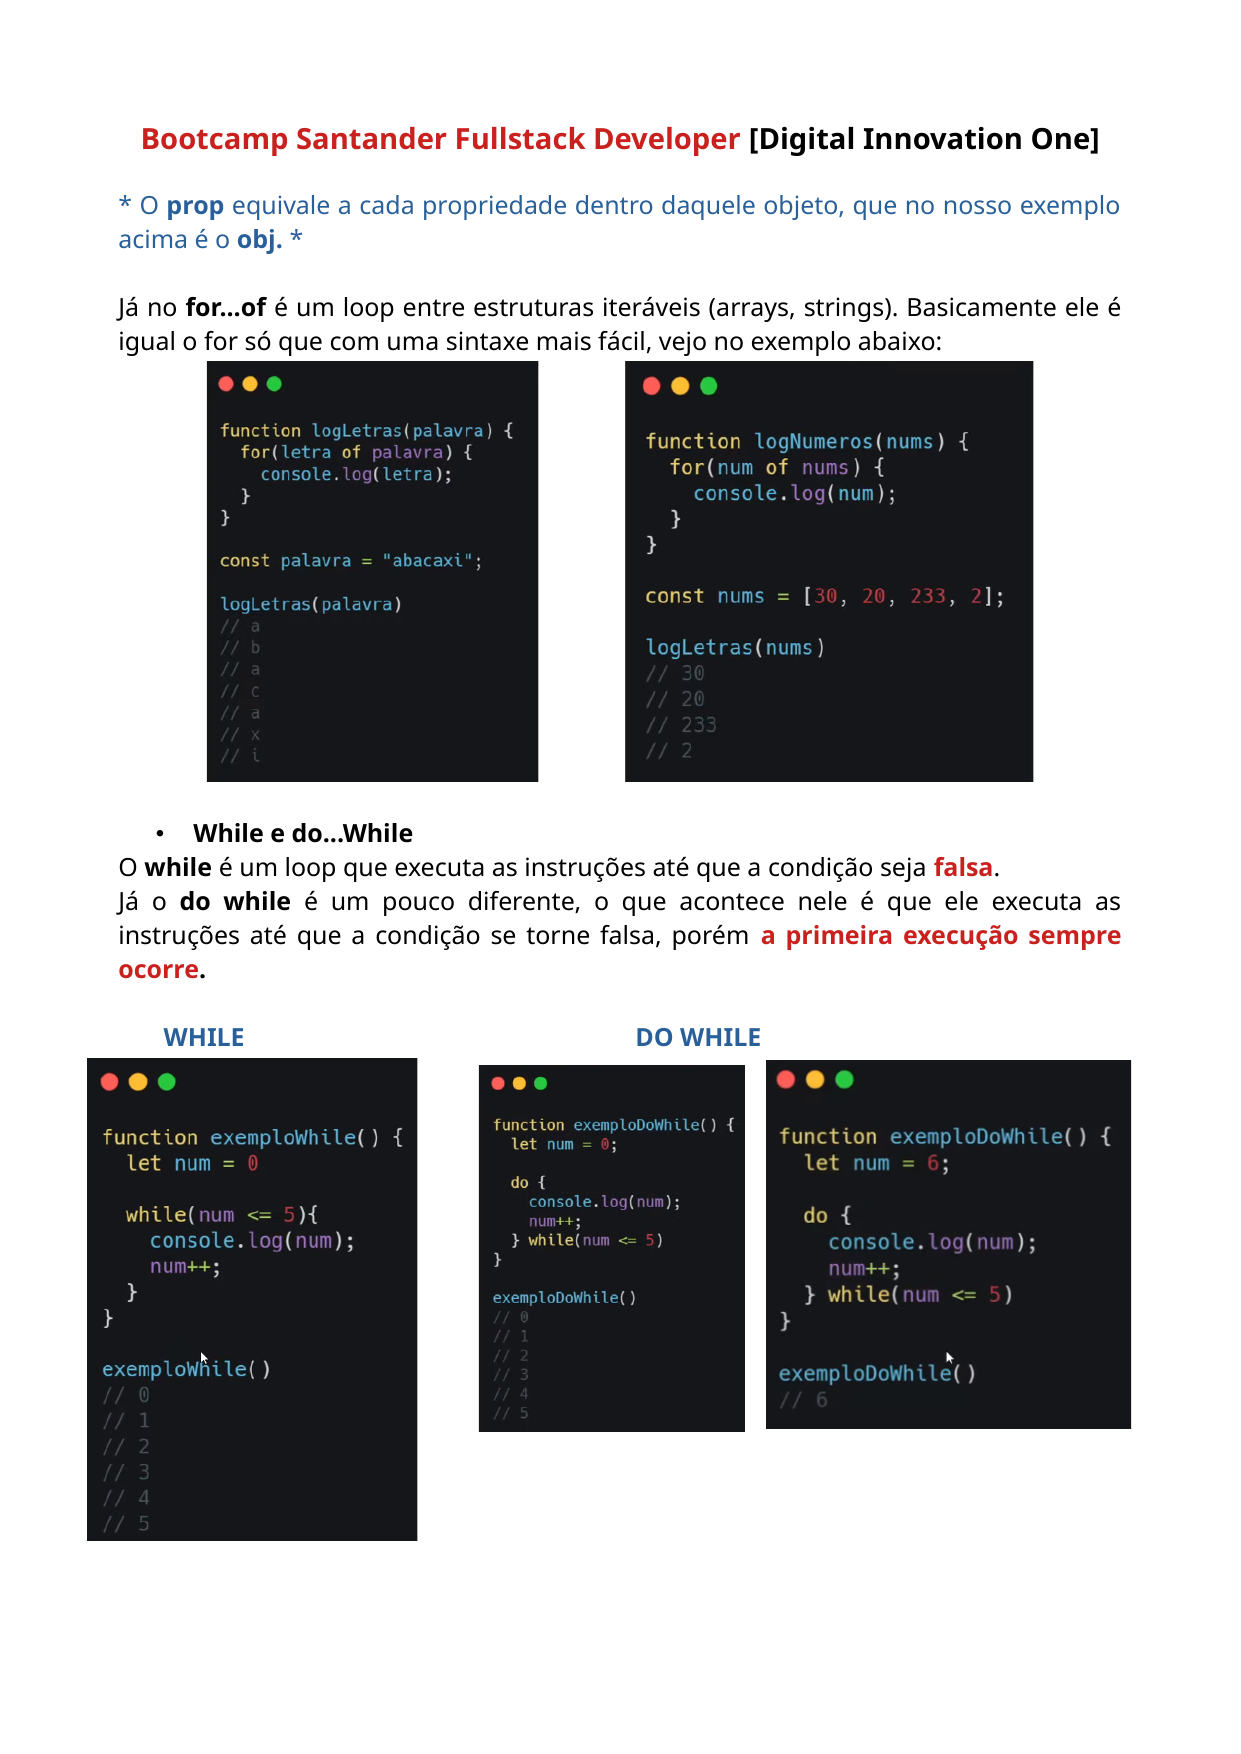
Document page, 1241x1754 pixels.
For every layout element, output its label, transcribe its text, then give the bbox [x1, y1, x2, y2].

text Já no for...of é um loop entre estruturas iteráveis (arrays, strings). Basicamente ele é igual o for só que com uma sintaxe mais fácil, vejo no exemplo abaixo: [118, 289, 1122, 358]
text O while é um loop que executa as instruções até que a condição seja falsa. [118, 850, 1122, 884]
picture [478, 1065, 745, 1432]
text * O prop equivale a cada propriedade dentro daquele objeto, que no nosso exemplo acima é o obj. * [118, 187, 1122, 255]
text WHILE DO WHILE [118, 1020, 1122, 1054]
text Já o do while é um pouco diferente, o que acontece nele é que ele executa as instruções até que a condição se torne falsa, porém a primeira execução sempre ocorre. [118, 884, 1122, 986]
picture [206, 361, 1034, 782]
picture [87, 1058, 418, 1541]
list While e do...While [156, 816, 1122, 850]
picture [766, 1060, 1132, 1429]
